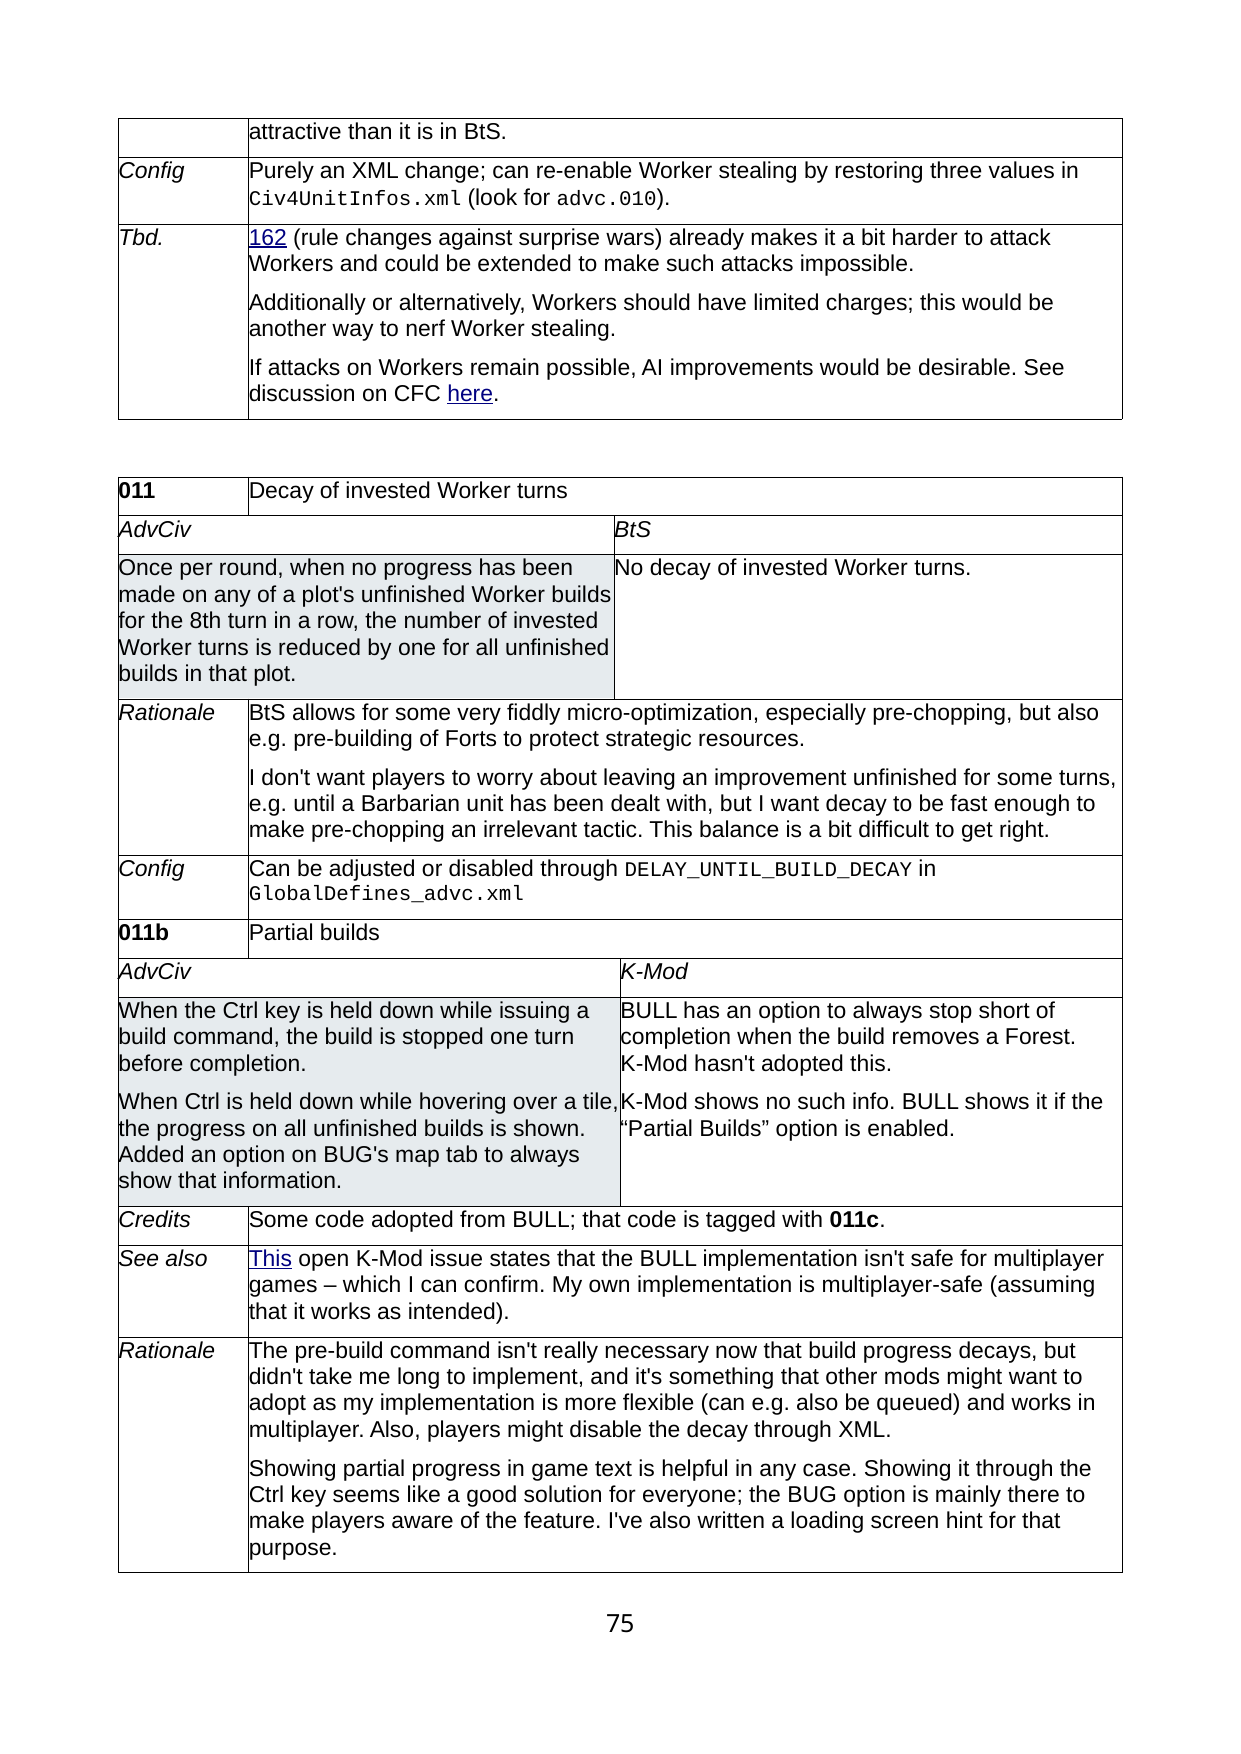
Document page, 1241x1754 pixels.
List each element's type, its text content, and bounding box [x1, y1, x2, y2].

table_cell BtS [615, 516, 1122, 554]
table_cell AdvCiv [119, 516, 614, 554]
table_header Decay of invested Worker turns [249, 478, 1122, 515]
table_cell The pre-build command isn't really necessary now that build progress decays, but didn't take me long to implement, and it's something that other mods might want to adopt as my implementation is more flexible (can e.g. also be queued) and works in multiplayer. Also, players might disable the decay through XML. Showing partial progress in game text is helpful in any case. Showing it through the Ctrl key seems like a good solution for everyone; the BUG option is mainly there to make players aware of the feature. I've also written a loading screen hint for that purpose. [249, 1338, 1122, 1572]
table_cell Some code adopted from BULL; that code is tagged with 011c. [249, 1207, 1122, 1245]
table_cell This open K-Mod issue states that the BULL implementation isn't safe for multiplayer games – which I can confirm. My own implementation is multiplayer-safe (assuming that it works as intended). [249, 1246, 1122, 1337]
table_cell Partial builds [249, 920, 1122, 958]
table_cell When the Ctrl key is held down while issuing a build command, the build is stopped one turn before completion. When Ctrl is held down while hovering over a tile, the progress on all unfinished builds is shown. Added an option on BUG's map tab to always show that information. [119, 998, 620, 1206]
table_cell AdvCiv [119, 959, 620, 997]
table_cell Once per round, when no progress has been made on any of a plot's unfinished Worker builds for the 8th turn in a row, the number of invested Worker turns is reduced by one for all unfinished builds in that plot. [119, 555, 614, 698]
table_cell Purely an XML change; can re-enable Worker stealing by restoring three values in Civ4UnitInfos.xml (look for advc.010). [249, 158, 1122, 223]
table_cell See also [119, 1246, 248, 1337]
table_cell Credits [119, 1207, 248, 1245]
table_cell 162 (rule changes against surprise wars) already makes it a bit harder to attack Workers and could be extended to make such attacks impossible. Additionally or alternatively, Workers should have limited charges; this would be another way to nerf Worker stealing. If attacks on Workers remain possible, AI improvements would be desirable. See discussion on CFC here. [249, 225, 1122, 419]
table_cell Can be adjusted or disabled through DELAY_UNTIL_BUILD_DECAY in GlobalDefines_advc.xml [249, 856, 1122, 919]
table_cell No decay of invested Worker turns. [615, 555, 1122, 698]
table_cell BtS allows for some very fiddly micro-optimization, especially pre-chopping, but also e.g. pre-building of Forts to protect strategic resources. I don't want players to worry about leaving an improvement unfinished for some turns, e.g. until a Barbarian unit has been dealt with, but I want decay to be fast enough to make pre-chopping an irrelevant tactic. This balance is a bit difficult to get right. [249, 700, 1122, 855]
table_cell Rationale [119, 1338, 248, 1572]
table_cell 011b [119, 920, 248, 958]
table_cell Rationale [119, 700, 248, 855]
table_cell Config [119, 158, 248, 223]
table_cell [119, 119, 248, 157]
table_header 011 [119, 478, 248, 515]
table_cell Config [119, 856, 248, 919]
table_cell attractive than it is in BtS. [249, 119, 1122, 157]
table_cell Tbd. [119, 225, 248, 419]
table_cell BULL has an option to always stop short of completion when the build removes a Forest. K‑Mod hasn't adopted this. K-Mod shows no such info. BULL shows it if the “Partial Builds” option is enabled. [621, 998, 1122, 1206]
table_cell K-Mod [621, 959, 1122, 997]
